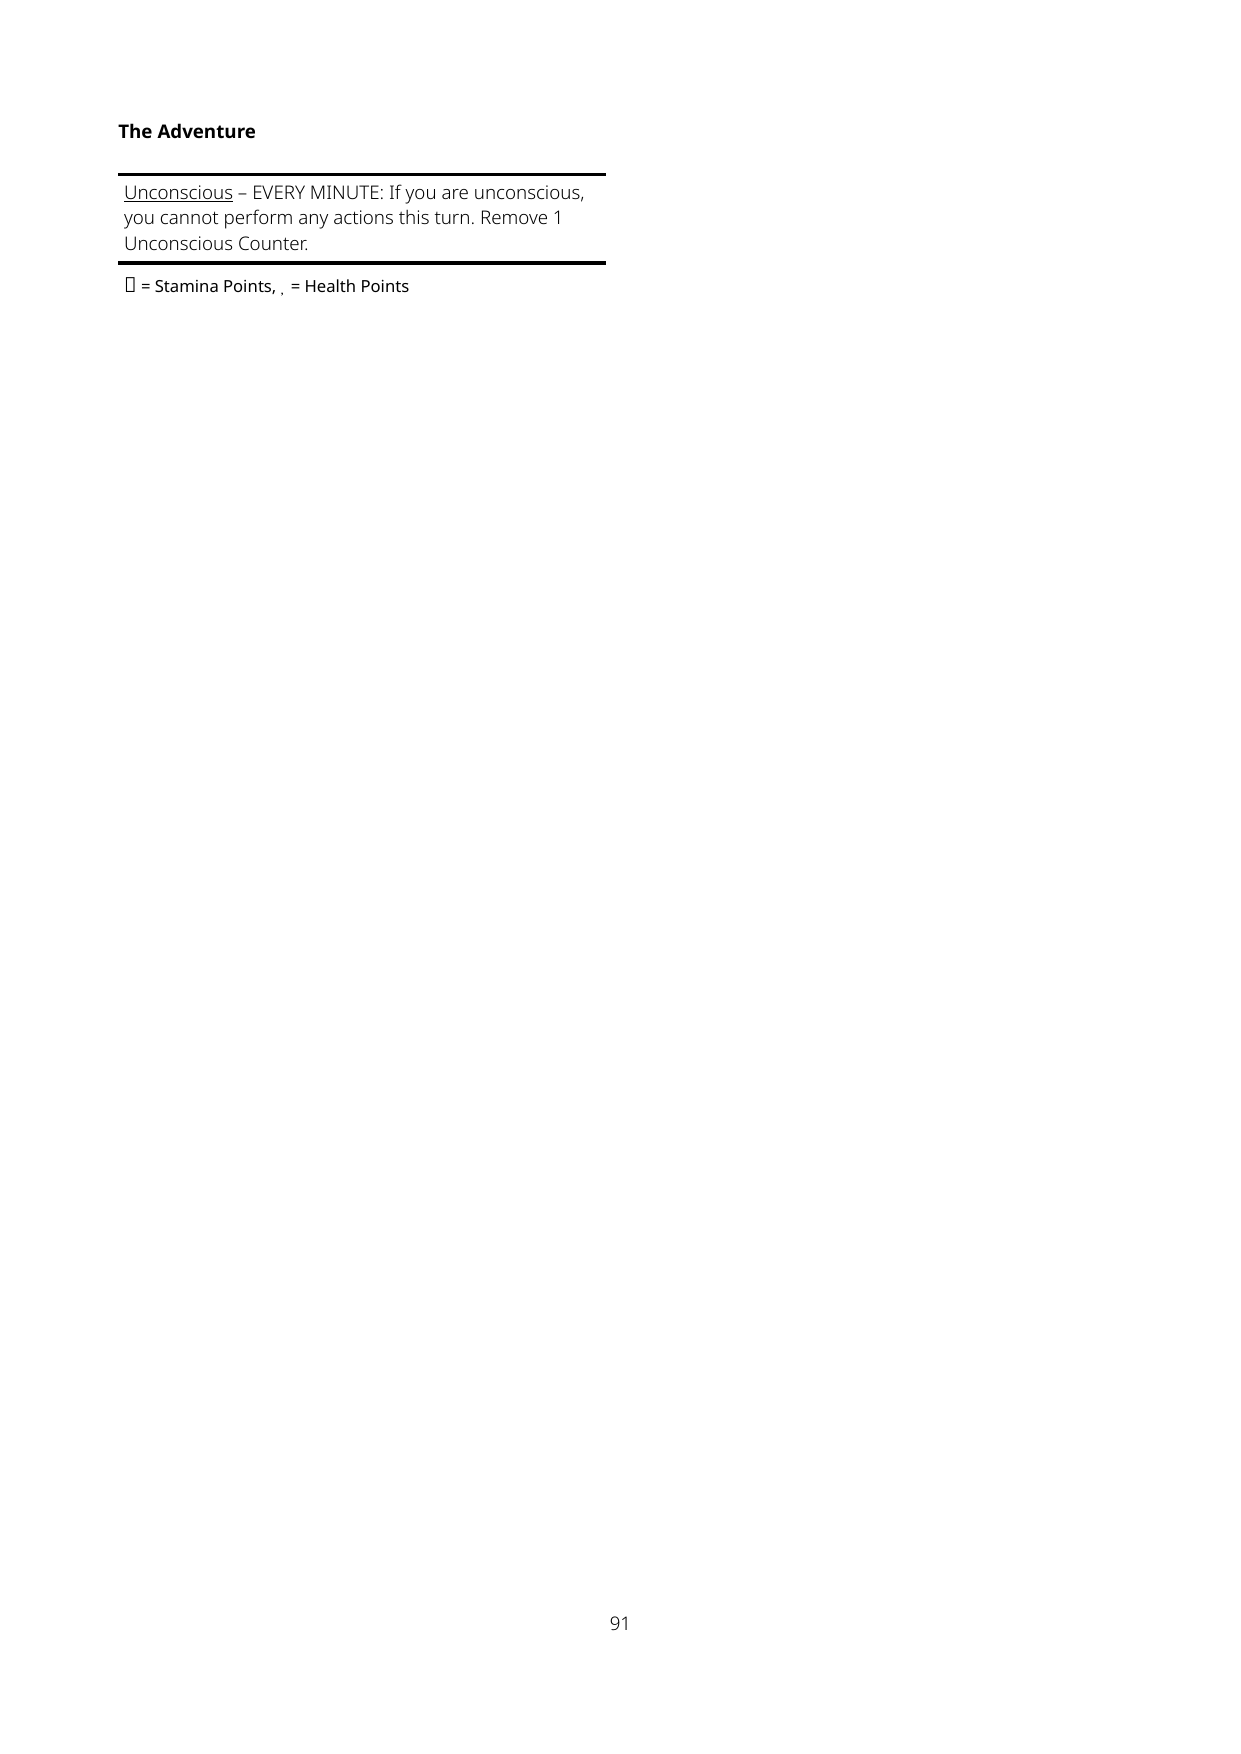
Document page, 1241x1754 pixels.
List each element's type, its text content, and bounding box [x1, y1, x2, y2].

table_cell  = Stamina Points,  = Health Points [118, 265, 606, 304]
table_cell Unconscious – EVERY MINUTE: If you are unconscious, you cannot perform any actions this turn. Remove 1 Unconscious Counter. [118, 176, 606, 261]
